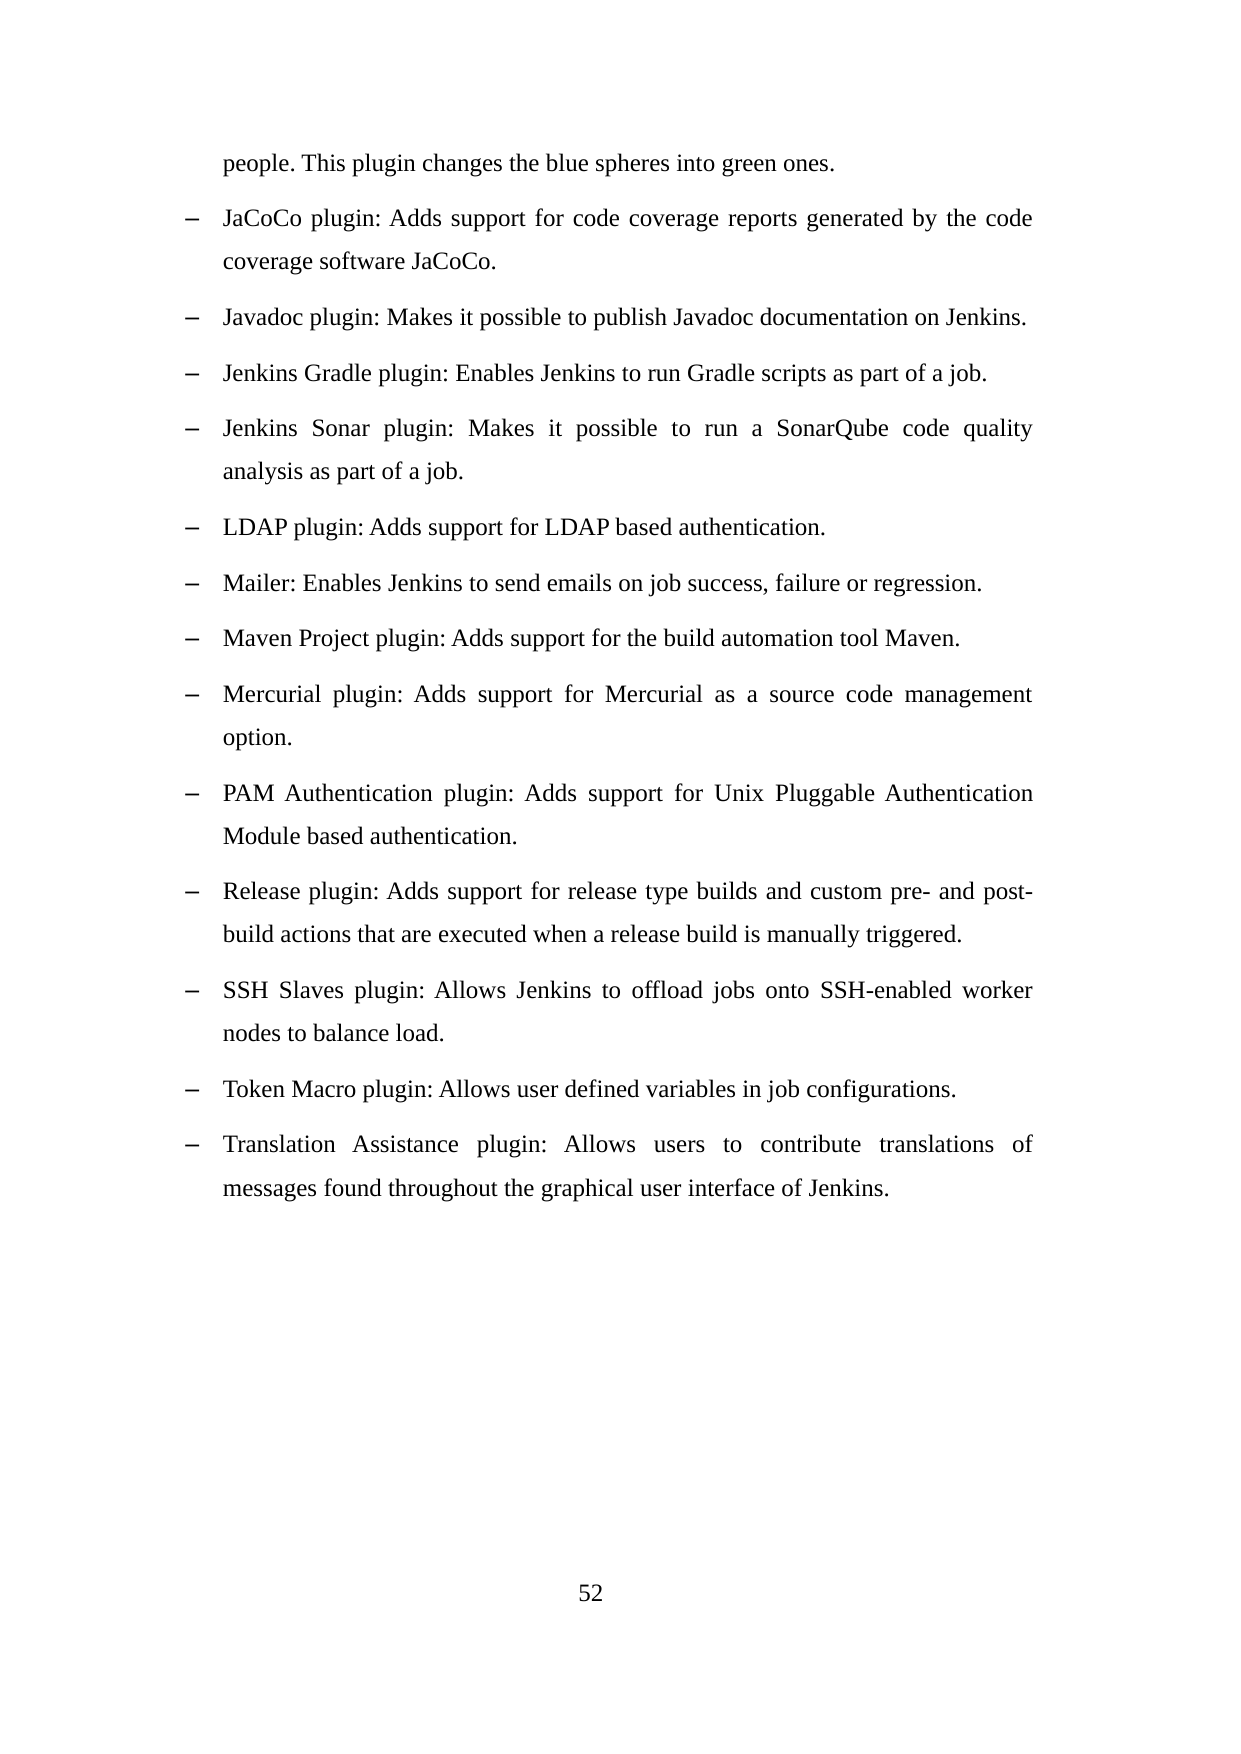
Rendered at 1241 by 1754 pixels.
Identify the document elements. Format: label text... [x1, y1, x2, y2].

list Token Macro plugin: Allows user defined variables in job configurations. [185, 1074, 1033, 1103]
list Jenkins Sonar plugin: Makes it possible to run a SonarQube code quality analysis as part of a job. [185, 413, 1033, 485]
list Jenkins Gradle plugin: Enables Jenkins to run Gradle scripts as part of a job. [185, 358, 1033, 386]
list SSH Slaves plugin: Allows Jenkins to offload jobs onto SSH-enabled worker nodes to balance load. [185, 975, 1033, 1047]
list Maven Project plugin: Adds support for the build automation tool Maven. [185, 623, 1033, 652]
list PAM Authentication plugin: Adds support for Unix Pluggable Authentication Module based authentication. [185, 778, 1033, 849]
list LDAP plugin: Adds support for LDAP based authentication. [185, 512, 1033, 541]
list JaCoCo plugin: Adds support for code coverage reports generated by the code coverage software JaCoCo. [185, 203, 1033, 275]
list Release plugin: Adds support for release type builds and custom pre- and post-build actions that are executed when a release build is manually triggered. [185, 876, 1033, 948]
list Javadoc plugin: Makes it possible to publish Javadoc documentation on Jenkins. [185, 302, 1033, 331]
list Mailer: Enables Jenkins to send emails on job success, failure or regression. [185, 568, 1033, 596]
list Translation Assistance plugin: Allows users to contribute translations of messages found throughout the graphical user interface of Jenkins. [185, 1129, 1033, 1201]
list Mercurial plugin: Adds support for Mercurial as a source code management option. [185, 679, 1033, 751]
list people. This plugin changes the blue spheres into green ones. [185, 148, 1033, 176]
